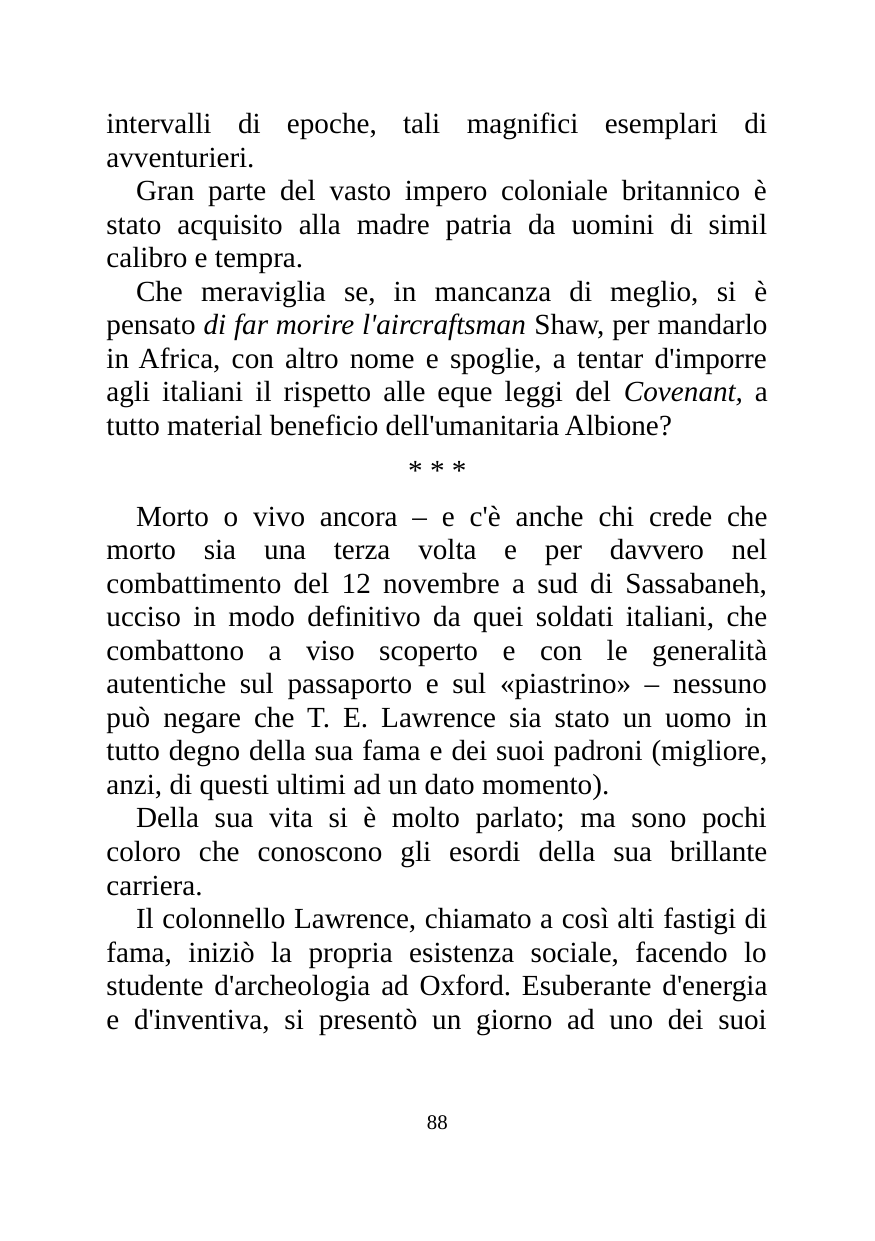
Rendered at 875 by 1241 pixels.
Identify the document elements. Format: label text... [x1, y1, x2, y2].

text Gran parte del vasto impero coloniale britannico è stato acquisito alla madre patria da uomini di simil calibro e tempra. [106, 173, 768, 274]
text Morto o vivo ancora – e c'è anche chi crede che morto sia una terza volta e per davvero nel combattimento del 12 novembre a sud di Sassabaneh, ucciso in modo definitivo da quei soldati italiani, che combattono a viso scoperto e con le generalità autentiche sul passaporto e sul «piastrino» – nessuno può negare che T. E. Lawrence sia stato un uomo in tutto degno della sua fama e dei suoi padroni (migliore, anzi, di questi ultimi ad un dato momento). [106, 499, 768, 801]
text Il colonnello Lawrence, chiamato a così alti fastigi di fama, iniziò la propria esistenza sociale, facendo lo studente d'archeologia ad Oxford. Esuberante d'energia e d'inventiva, si presentò un giorno ad uno dei suoi [106, 901, 768, 1035]
text intervalli di epoche, tali magnifici esemplari di avventurieri. [106, 106, 768, 173]
text Della sua vita si è molto parlato; ma sono pochi coloro che conoscono gli esordi della sua brillante carriera. [106, 801, 768, 901]
text Che meraviglia se, in mancanza di meglio, si è pensato di far morire l'aircraftsman Shaw, per mandarlo in Africa, con altro nome e spoglie, a tentar d'imporre agli italiani il rispetto alle eque leggi del Covenant, a tutto material beneficio dell'umanitaria Albione? [106, 274, 768, 442]
text * * * [106, 453, 768, 487]
